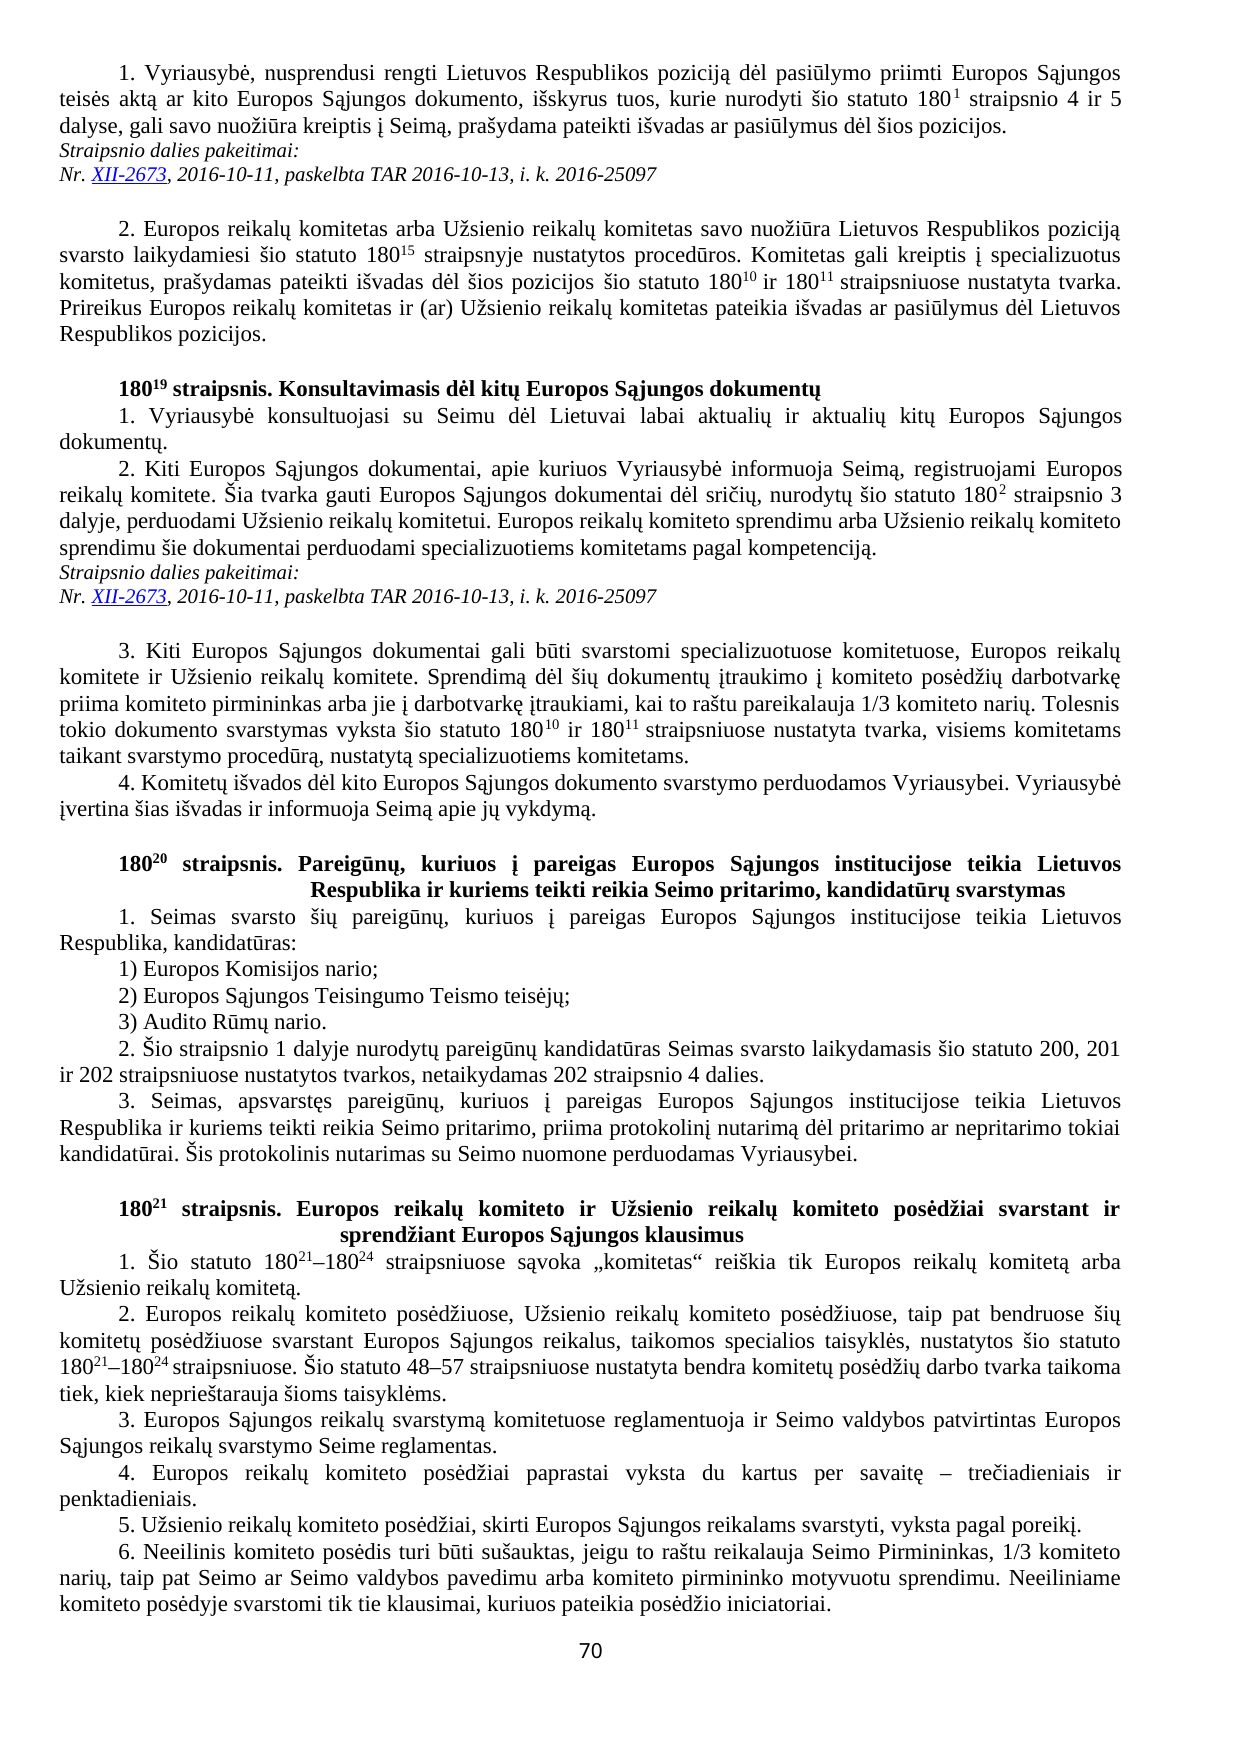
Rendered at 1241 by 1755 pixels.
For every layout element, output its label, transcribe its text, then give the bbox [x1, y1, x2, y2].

text 1. Seimas svarsto šių pareigūnų, kuriuos į pareigas Europos Sąjungos institucijose teikia Lietuvos Respublika, kandidatūras: [59, 903, 1122, 956]
text 2. Kiti Europos Sąjungos dokumentai, apie kuriuos Vyriausybė informuoja Seimą, registruojami Europos reikalų komitete. Šia tvarka gauti Europos Sąjungos dokumentai dėl sričių, nurodytų šio statuto 1802 straipsnio 3 dalyje, perduodami Užsienio reikalų komitetui. Europos reikalų komiteto sprendimu arba Užsienio reikalų komiteto sprendimu šie dokumentai perduodami specializuotiems komitetams pagal kompetenciją. [59, 454, 1122, 560]
text 3) Audito Rūmų nario. [59, 1008, 1122, 1034]
text 3. Kiti Europos Sąjungos dokumentai gali būti svarstomi specializuotuose komitetuose, Europos reikalų komitete ir Užsienio reikalų komitete. Sprendimą dėl šių dokumentų įtraukimo į komiteto posėdžių darbotvarkę priima komiteto pirmininkas arba jie į darbotvarkę įtraukiami, kai to raštu pareikalauja 1/3 komiteto narių. Tolesnis tokio dokumento svarstymas vyksta šio statuto 18010 ir 18011 straipsniuose nustatyta tvarka, visiems komitetams taikant svarstymo procedūrą, nustatytą specializuotiems komitetams. [59, 637, 1122, 769]
text Nr. XII-2673, 2016-10-11, paskelbta TAR 2016-10-13, i. k. 2016-25097 [59, 162, 1122, 186]
text 5. Užsienio reikalų komiteto posėdžiai, skirti Europos Sąjungos reikalams svarstyti, vyksta pagal poreikį. [59, 1511, 1122, 1538]
text 18020 straipsnis. Pareigūnų, kuriuos į pareigas Europos Sąjungos institucijose teikia Lietuvos Respublika ir kuriems teikti reikia Seimo pritarimo, kandidatūrų svarstymas [118, 850, 1122, 903]
text 18019 straipsnis. Konsultavimasis dėl kitų Europos Sąjungos dokumentų [59, 376, 1122, 402]
text 2. Europos reikalų komiteto posėdžiuose, Užsienio reikalų komiteto posėdžiuose, taip pat bendruose šių komitetų posėdžiuose svarstant Europos Sąjungos reikalus, taikomos specialios taisyklės, nustatytos šio statuto 18021–18024 straipsniuose. Šio statuto 48–57 straipsniuose nustatyta bendra komitetų posėdžių darbo tvarka taikoma tiek, kiek neprieštarauja šioms taisyklėms. [59, 1301, 1122, 1406]
text 1) Europos Komisijos nario; [59, 956, 1122, 982]
text 2. Europos reikalų komitetas arba Užsienio reikalų komitetas savo nuožiūra Lietuvos Respublikos poziciją svarsto laikydamiesi šio statuto 18015 straipsnyje nustatytos procedūros. Komitetas gali kreiptis į specializuotus komitetus, prašydamas pateikti išvadas dėl šios pozicijos šio statuto 18010 ir 18011 straipsniuose nustatyta tvarka. Prireikus Europos reikalų komitetas ir (ar) Užsienio reikalų komitetas pateikia išvadas ar pasiūlymus dėl Lietuvos Respublikos pozicijos. [59, 215, 1122, 347]
text 1. Šio statuto 18021–18024 straipsniuose sąvoka „komitetas“ reiškia tik Europos reikalų komitetą arba Užsienio reikalų komitetą. [59, 1248, 1122, 1301]
text 1. Vyriausybė, nusprendusi rengti Lietuvos Respublikos poziciją dėl pasiūlymo priimti Europos Sąjungos teisės aktą ar kito Europos Sąjungos dokumento, išskyrus tuos, kurie nurodyti šio statuto 1801 straipsnio 4 ir 5 dalyse, gali savo nuožiūra kreiptis į Seimą, prašydama pateikti išvadas ar pasiūlymus dėl šios pozicijos. [59, 59, 1122, 138]
text 3. Seimas, apsvarstęs pareigūnų, kuriuos į pareigas Europos Sąjungos institucijose teikia Lietuvos Respublika ir kuriems teikti reikia Seimo pritarimo, priima protokolinį nutarimą dėl pritarimo ar nepritarimo tokiai kandidatūrai. Šis protokolinis nutarimas su Seimo nuomone perduodamas Vyriausybei. [59, 1087, 1122, 1166]
text 18021 straipsnis. Europos reikalų komiteto ir Užsienio reikalų komiteto posėdžiai svarstant ir sprendžiant Europos Sąjungos klausimus [118, 1195, 1122, 1248]
text 2. Šio straipsnio 1 dalyje nurodytų pareigūnų kandidatūras Seimas svarsto laikydamasis šio statuto 200, 201 ir 202 straipsniuose nustatytos tvarkos, netaikydamas 202 straipsnio 4 dalies. [59, 1034, 1122, 1087]
text Straipsnio dalies pakeitimai: [59, 138, 1122, 162]
text 1. Vyriausybė konsultuojasi su Seimu dėl Lietuvai labai aktualių ir aktualių kitų Europos Sąjungos dokumentų. [59, 402, 1122, 454]
text 3. Europos Sąjungos reikalų svarstymą komitetuose reglamentuoja ir Seimo valdybos patvirtintas Europos Sąjungos reikalų svarstymo Seime reglamentas. [59, 1406, 1122, 1459]
text 4. Europos reikalų komiteto posėdžiai paprastai vyksta du kartus per savaitę – trečiadieniais ir penktadieniais. [59, 1459, 1122, 1511]
text 4. Komitetų išvados dėl kito Europos Sąjungos dokumento svarstymo perduodamos Vyriausybei. Vyriausybė įvertina šias išvadas ir informuoja Seimą apie jų vykdymą. [59, 769, 1122, 821]
text Straipsnio dalies pakeitimai: [59, 560, 1122, 584]
text Nr. XII-2673, 2016-10-11, paskelbta TAR 2016-10-13, i. k. 2016-25097 [59, 584, 1122, 608]
text 6. Neeilinis komiteto posėdis turi būti sušauktas, jeigu to raštu reikalauja Seimo Pirmininkas, 1/3 komiteto narių, taip pat Seimo ar Seimo valdybos pavedimu arba komiteto pirmininko motyvuotu sprendimu. Neeiliniame komiteto posėdyje svarstomi tik tie klausimai, kuriuos pateikia posėdžio iniciatoriai. [59, 1538, 1122, 1617]
text 2) Europos Sąjungos Teisingumo Teismo teisėjų; [59, 982, 1122, 1008]
